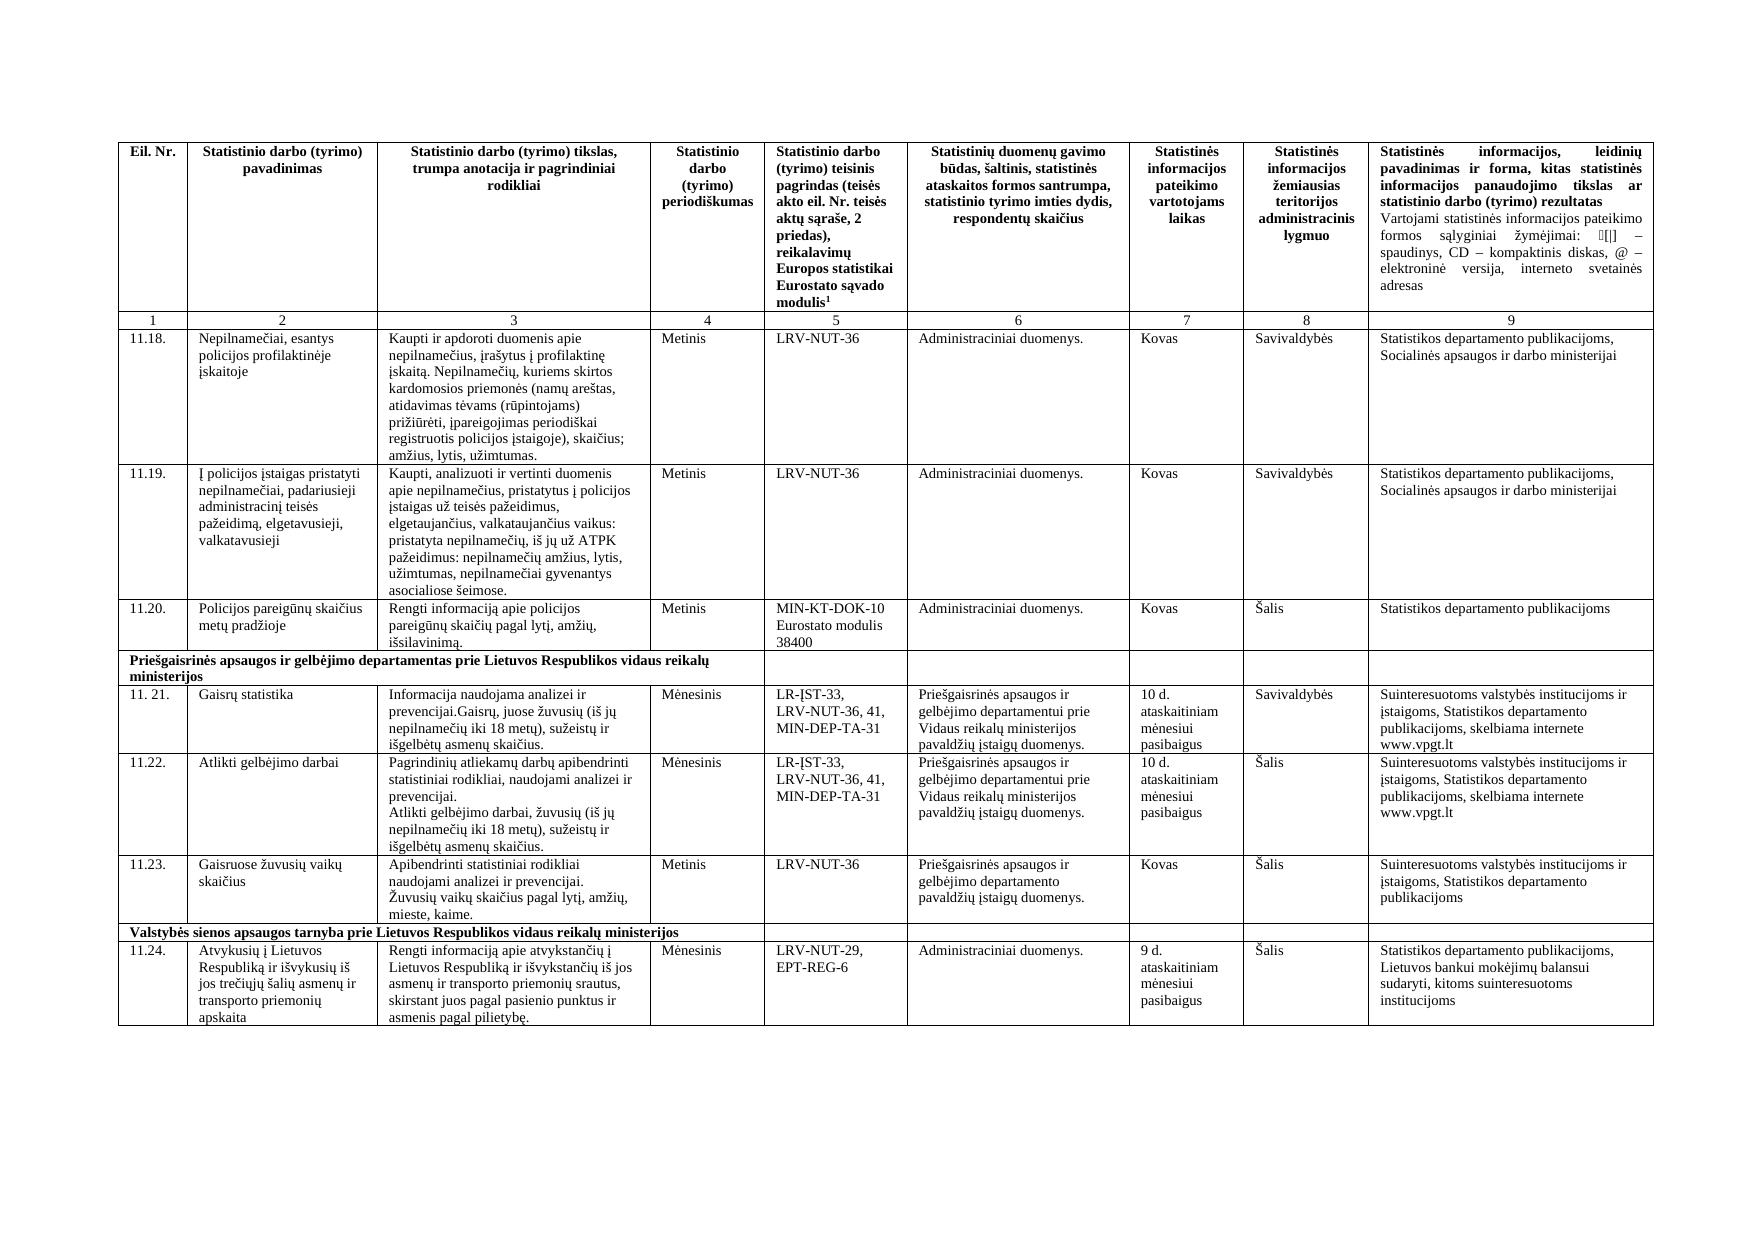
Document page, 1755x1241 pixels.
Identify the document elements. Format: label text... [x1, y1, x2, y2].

table_cell 11.22. [119, 754, 187, 854]
table_cell Mėnesinis [651, 686, 764, 753]
table_cell 10 d. ataskaitiniam mėnesiui pasibaigus [1130, 686, 1243, 753]
table_cell 3 [378, 312, 650, 328]
table_cell 11.24. [119, 942, 187, 1025]
table_cell 5 [765, 312, 907, 328]
table_cell Suinteresuotoms valstybės institucijoms ir įstaigoms, Statistikos departamento publikacijoms [1369, 856, 1653, 923]
table_cell Savivaldybės [1244, 686, 1368, 753]
table_cell [1369, 924, 1653, 941]
table_cell LRV-NUT-36 [765, 465, 907, 599]
table_cell 9 d. ataskaitiniam mėnesiui pasibaigus [1130, 942, 1243, 1025]
table_cell 8 [1244, 312, 1368, 328]
table_header Statistinės informacijos, leidinių pavadinimas ir forma, kitas statistinės informacijos panaudojimo tikslas ar statistinio darbo (tyrimo) rezultatas Vartojami statistinės informacijos pateikimo formos sąlyginiai žymėjimai: [|] – spaudinys, CD – kompaktinis diskas, @ – elektroninė versija, interneto svetainės adresas [1369, 143, 1653, 311]
table_cell 4 [651, 312, 764, 328]
table_cell Priešgaisrinės apsaugos ir gelbėjimo departamento pavaldžių įstaigų duomenys. [908, 856, 1129, 923]
table_cell [908, 924, 1129, 941]
table_cell LRV-NUT-36 [765, 856, 907, 923]
table_cell Kovas [1130, 465, 1243, 599]
table_cell Pagrindinių atliekamų darbų apibendrinti statistiniai rodikliai, naudojami analizei ir prevencijai. Atlikti gelbėjimo darbai, žuvusių (iš jų nepilnamečių iki 18 metų), sužeistų ir išgelbėtų asmenų skaičius. [378, 754, 650, 854]
table_cell Kovas [1130, 600, 1243, 650]
table_cell Šalis [1244, 600, 1368, 650]
table_header Statistinio darbo (tyrimo) pavadinimas [188, 143, 377, 311]
table_cell [1244, 924, 1368, 941]
table_cell Administraciniai duomenys. [908, 600, 1129, 650]
table_cell [1130, 651, 1243, 685]
table_cell Nepilnamečiai, esantys policijos profilaktinėje įskaitoje [188, 330, 377, 464]
table_header Statistinės informacijos pateikimo vartotojams laikas [1130, 143, 1243, 311]
table_cell 10 d. ataskaitiniam mėnesiui pasibaigus [1130, 754, 1243, 854]
table_cell Metinis [651, 856, 764, 923]
table_cell Į policijos įstaigas pristatyti nepilnamečiai, padariusieji administracinį teisės pažeidimą, elgetavusieji, valkatavusieji [188, 465, 377, 599]
table_cell Kovas [1130, 330, 1243, 464]
table_cell Kaupti ir apdoroti duomenis apie nepilnamečius, įrašytus į profilaktinę įskaitą. Nepilnamečių, kuriems skirtos kardomosios priemonės (namų areštas, atidavimas tėvams (rūpintojams) prižiūrėti, įpareigojimas periodiškai registruotis policijos įstaigoje), skaičius; amžius, lytis, užimtumas. [378, 330, 650, 464]
table_cell Kaupti, analizuoti ir vertinti duomenis apie nepilnamečius, pristatytus į policijos įstaigas už teisės pažeidimus, elgetaujančius, valkataujančius vaikus: pristatyta nepilnamečių, iš jų už ATPK pažeidimus: nepilnamečių amžius, lytis, užimtumas, nepilnamečiai gyvenantys asocialiose šeimose. [378, 465, 650, 599]
table_header Statistinio darbo (tyrimo) periodiškumas [651, 143, 764, 311]
table_cell Suinteresuotoms valstybės institucijoms ir įstaigoms, Statistikos departamento publikacijoms, skelbiama internete www.vpgt.lt [1369, 686, 1653, 753]
table_cell Metinis [651, 330, 764, 464]
table_cell Savivaldybės [1244, 330, 1368, 464]
table_cell LR-ĮST-33, LRV-NUT-36, 41, MIN-DEP-TA-31 [765, 686, 907, 753]
table_cell Rengti informaciją apie atvykstančių į Lietuvos Respubliką ir išvykstančių iš jos asmenų ir transporto priemonių srautus, skirstant juos pagal pasienio punktus ir asmenis pagal pilietybę. [378, 942, 650, 1025]
table_cell Statistikos departamento publikacijoms [1369, 600, 1653, 650]
table_cell Valstybės sienos apsaugos tarnyba prie Lietuvos Respublikos vidaus reikalų ministerijos [119, 924, 764, 941]
table_header Statistinio darbo (tyrimo) tikslas, trumpa anotacija ir pagrindiniai rodikliai [378, 143, 650, 311]
table_cell Statistikos departamento publikacijoms, Socialinės apsaugos ir darbo ministerijai [1369, 330, 1653, 464]
table_cell LRV-NUT-36 [765, 330, 907, 464]
table_cell 1 [119, 312, 187, 328]
table_cell Priešgaisrinės apsaugos ir gelbėjimo departamentas prie Lietuvos Respublikos vidaus reikalų ministerijos [119, 651, 764, 685]
table_cell Policijos pareigūnų skaičius metų pradžioje [188, 600, 377, 650]
table_cell 11.18. [119, 330, 187, 464]
table_cell Apibendrinti statistiniai rodikliai naudojami analizei ir prevencijai. Žuvusių vaikų skaičius pagal lytį, amžių, mieste, kaime. [378, 856, 650, 923]
table_cell Savivaldybės [1244, 465, 1368, 599]
table_cell [1244, 651, 1368, 685]
table_header Eil. Nr. [119, 143, 187, 311]
table_cell LRV-NUT-29, EPT-REG-6 [765, 942, 907, 1025]
table_cell 11.19. [119, 465, 187, 599]
table_cell 7 [1130, 312, 1243, 328]
table_cell Priešgaisrinės apsaugos ir gelbėjimo departamentui prie Vidaus reikalų ministerijos pavaldžių įstaigų duomenys. [908, 754, 1129, 854]
table_cell Šalis [1244, 856, 1368, 923]
table_cell [765, 651, 907, 685]
table_cell Statistikos departamento publikacijoms, Socialinės apsaugos ir darbo ministerijai [1369, 465, 1653, 599]
table_cell Atlikti gelbėjimo darbai [188, 754, 377, 854]
table_header Statistinių duomenų gavimo būdas, šaltinis, statistinės ataskaitos formos santrumpa, statistinio tyrimo imties dydis, respondentų skaičius [908, 143, 1129, 311]
table_cell Statistikos departamento publikacijoms, Lietuvos bankui mokėjimų balansui sudaryti, kitoms suinteresuotoms institucijoms [1369, 942, 1653, 1025]
table_header Statistinės informacijos žemiausias teritorijos administracinis lygmuo [1244, 143, 1368, 311]
table_cell Metinis [651, 465, 764, 599]
table_cell Administraciniai duomenys. [908, 330, 1129, 464]
table_cell Gaisrų statistika [188, 686, 377, 753]
table_cell Metinis [651, 600, 764, 650]
table_cell [1130, 924, 1243, 941]
table_cell Administraciniai duomenys. [908, 465, 1129, 599]
table_cell Gaisruose žuvusių vaikų skaičius [188, 856, 377, 923]
table_cell Priešgaisrinės apsaugos ir gelbėjimo departamentui prie Vidaus reikalų ministerijos pavaldžių įstaigų duomenys. [908, 686, 1129, 753]
table_cell [1369, 651, 1653, 685]
table_cell 6 [908, 312, 1129, 328]
table_cell Šalis [1244, 754, 1368, 854]
table_cell MIN-KT-DOK-10 Eurostato modulis 38400 [765, 600, 907, 650]
table_cell Atvykusių į Lietuvos Respubliką ir išvykusių iš jos trečiųjų šalių asmenų ir transporto priemonių apskaita [188, 942, 377, 1025]
table_cell Administraciniai duomenys. [908, 942, 1129, 1025]
table_cell Informacija naudojama analizei ir prevencijai.Gaisrų, juose žuvusių (iš jų nepilnamečių iki 18 metų), sužeistų ir išgelbėtų asmenų skaičius. [378, 686, 650, 753]
table_cell LR-ĮST-33, LRV-NUT-36, 41, MIN-DEP-TA-31 [765, 754, 907, 854]
table_cell Suinteresuotoms valstybės institucijoms ir įstaigoms, Statistikos departamento publikacijoms, skelbiama internete www.vpgt.lt [1369, 754, 1653, 854]
table_cell 2 [188, 312, 377, 328]
table_cell Rengti informaciją apie policijos pareigūnų skaičių pagal lytį, amžių, išsilavinimą. [378, 600, 650, 650]
table_cell Kovas [1130, 856, 1243, 923]
table_cell 11.20. [119, 600, 187, 650]
table_cell 11. 21. [119, 686, 187, 753]
table_cell [765, 924, 907, 941]
table_cell [908, 651, 1129, 685]
table_cell Mėnesinis [651, 942, 764, 1025]
table_header Statistinio darbo (tyrimo) teisinis pagrindas (teisės akto eil. Nr. teisės aktų sąraše, 2 priedas), reikalavimų Europos statistikai Eurostato sąvado modulis1 [765, 143, 907, 311]
table_cell 9 [1369, 312, 1653, 328]
table_cell Šalis [1244, 942, 1368, 1025]
table_cell 11.23. [119, 856, 187, 923]
table_cell Mėnesinis [651, 754, 764, 854]
